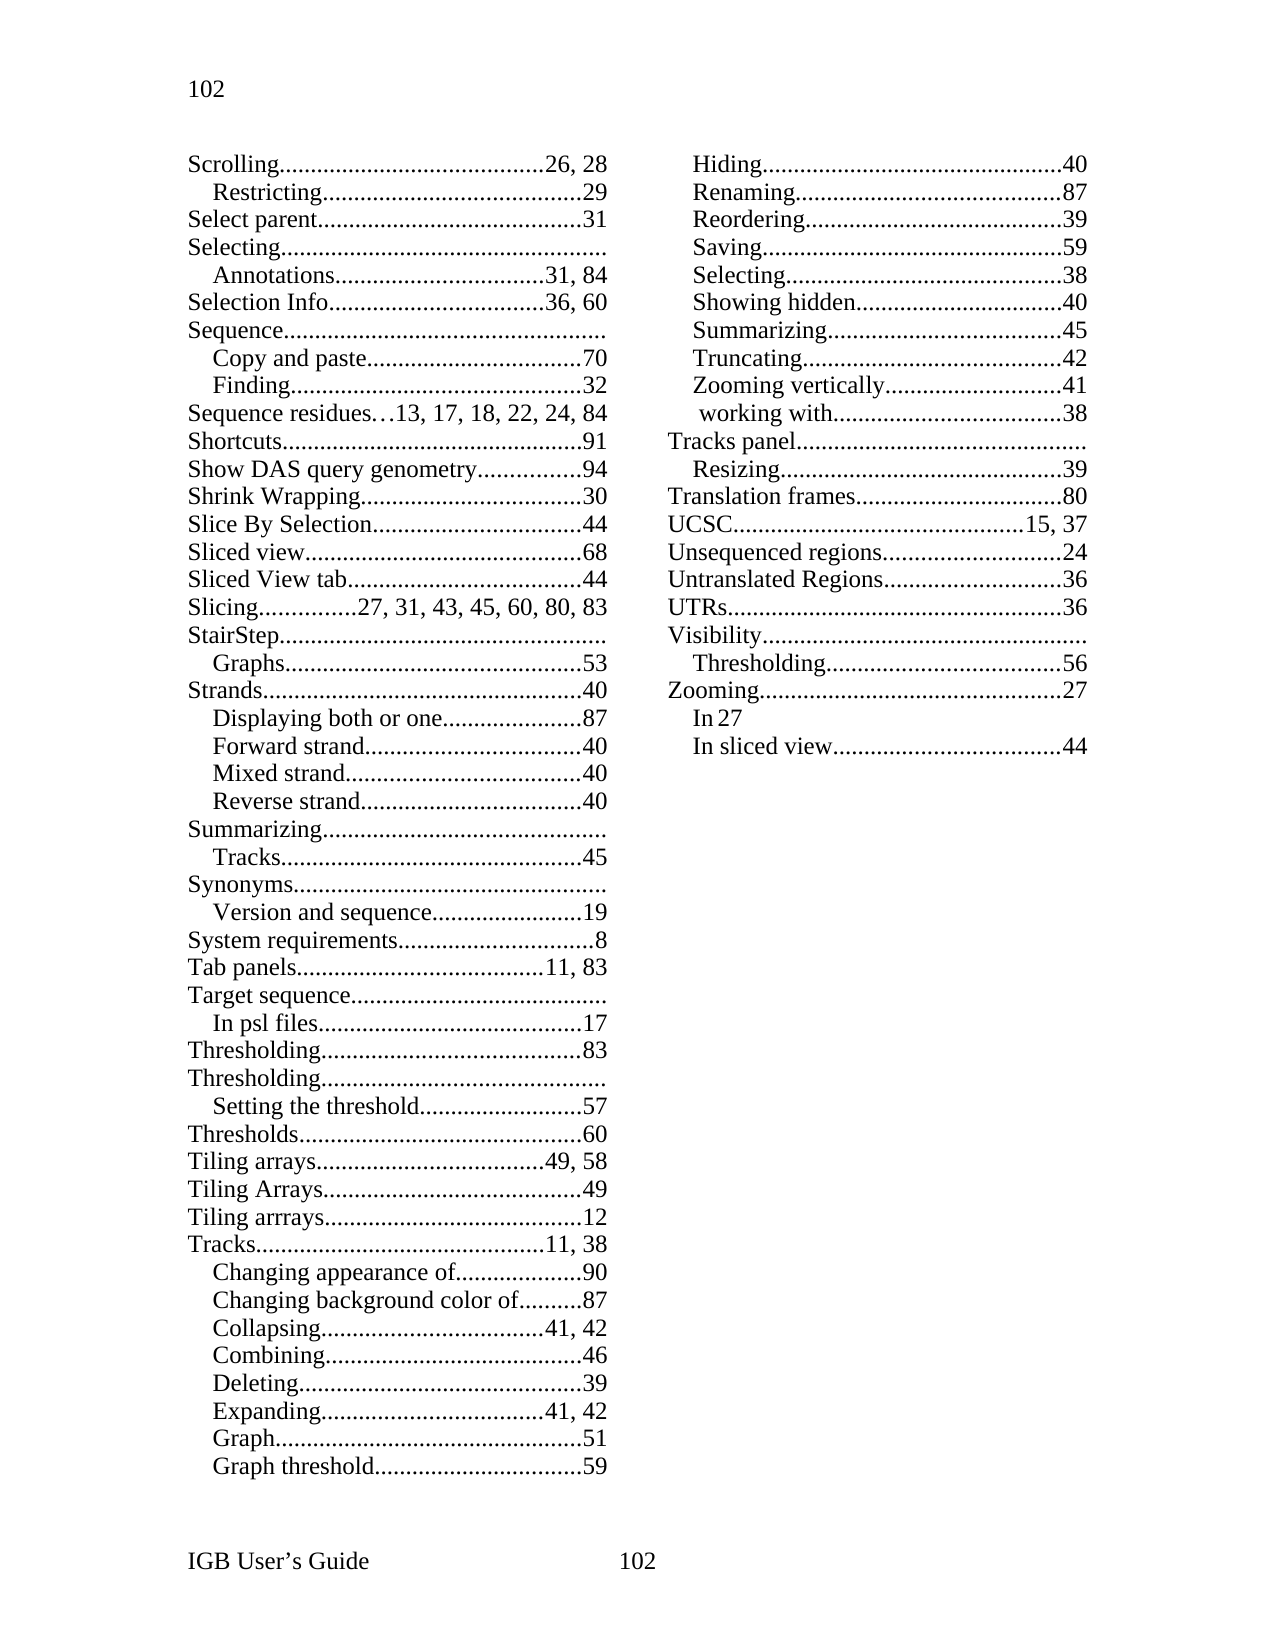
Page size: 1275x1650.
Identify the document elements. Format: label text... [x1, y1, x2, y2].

text Summarizing 45 [692, 316, 1087, 344]
text Restricting 29 [212, 178, 607, 205]
text Version and sequence 19 [212, 898, 607, 926]
text Select parent 31 [187, 205, 607, 233]
text Collapsing 41, 42 [212, 1314, 607, 1341]
text Reverse strand 40 [212, 787, 607, 815]
text Graphs 53 [212, 649, 607, 676]
text Tiling Arrays 49 [187, 1175, 607, 1203]
text Setting the threshold 57 [212, 1092, 607, 1120]
text Finding 32 [212, 372, 607, 399]
text UCSC 15, 37 [667, 510, 1087, 538]
text Combining 46 [212, 1341, 607, 1369]
text Tiling arrrays 12 [187, 1203, 607, 1231]
text Shrink Wrapping 30 [187, 482, 607, 510]
text In sliced view 44 [692, 732, 1087, 759]
text Thresholding [187, 1064, 607, 1092]
text Truncating 42 [692, 344, 1087, 372]
text Selecting [187, 233, 607, 261]
text Summarizing [187, 815, 607, 843]
text Saving 59 [692, 233, 1087, 261]
text Sliced view 68 [187, 538, 607, 566]
text Slicing 27, 31, 43, 45, 60, 80, 83 [187, 593, 607, 621]
text Sequence [187, 316, 607, 344]
text Reordering 39 [692, 205, 1087, 233]
text Annotations 31, 84 [212, 261, 607, 288]
text Untranslated Regions 36 [667, 566, 1087, 593]
text In psl files 17 [212, 1009, 607, 1037]
text Translation frames 80 [667, 482, 1087, 510]
text Thresholds 60 [187, 1120, 607, 1147]
text Tracks panel [667, 427, 1087, 455]
text Graph threshold 59 [212, 1452, 607, 1480]
text Displaying both or one 87 [212, 704, 607, 732]
text Forward strand 40 [212, 732, 607, 759]
text Strands 40 [187, 676, 607, 704]
text Thresholding 56 [692, 649, 1087, 676]
text Mixed strand 40 [212, 759, 607, 787]
text UTRs 36 [667, 593, 1087, 621]
text Selecting 38 [692, 261, 1087, 288]
text Slice By Selection 44 [187, 510, 607, 538]
text Unsequenced regions 24 [667, 538, 1087, 566]
text Target sequence [187, 981, 607, 1009]
text Tab panels 11, 83 [187, 953, 607, 981]
text Showing hidden 40 [692, 288, 1087, 316]
text Sequence residues 13, 17, 18, 22, 24, 84 [187, 399, 607, 427]
text Synonyms [187, 870, 607, 898]
text Graph 51 [212, 1424, 607, 1452]
text Shortcuts 91 [187, 427, 607, 455]
text Scrolling 26, 28 [187, 150, 607, 178]
text working with 38 [692, 399, 1087, 427]
text Thresholding 83 [187, 1037, 607, 1064]
text Tracks 45 [212, 843, 607, 870]
text Changing background color of 87 [212, 1286, 607, 1314]
text Renaming 87 [692, 178, 1087, 205]
text Tracks 11, 38 [187, 1231, 607, 1258]
text Visibility [667, 621, 1087, 649]
text Show DAS query genometry 94 [187, 455, 607, 482]
text Changing appearance of 90 [212, 1258, 607, 1286]
text Zooming 27 [667, 676, 1087, 704]
text StairStep [187, 621, 607, 649]
text System requirements 8 [187, 926, 607, 953]
text Expanding 41, 42 [212, 1397, 607, 1424]
text In 27 [692, 704, 1087, 732]
text Selection Info 36, 60 [187, 288, 607, 316]
text Tiling arrays 49, 58 [187, 1147, 607, 1175]
text Resizing 39 [692, 455, 1087, 482]
text Copy and paste 70 [212, 344, 607, 372]
text Deleting 39 [212, 1369, 607, 1397]
text Hiding 40 [692, 150, 1087, 178]
text Zooming vertically 41 [692, 372, 1087, 399]
text Sliced View tab 44 [187, 566, 607, 593]
